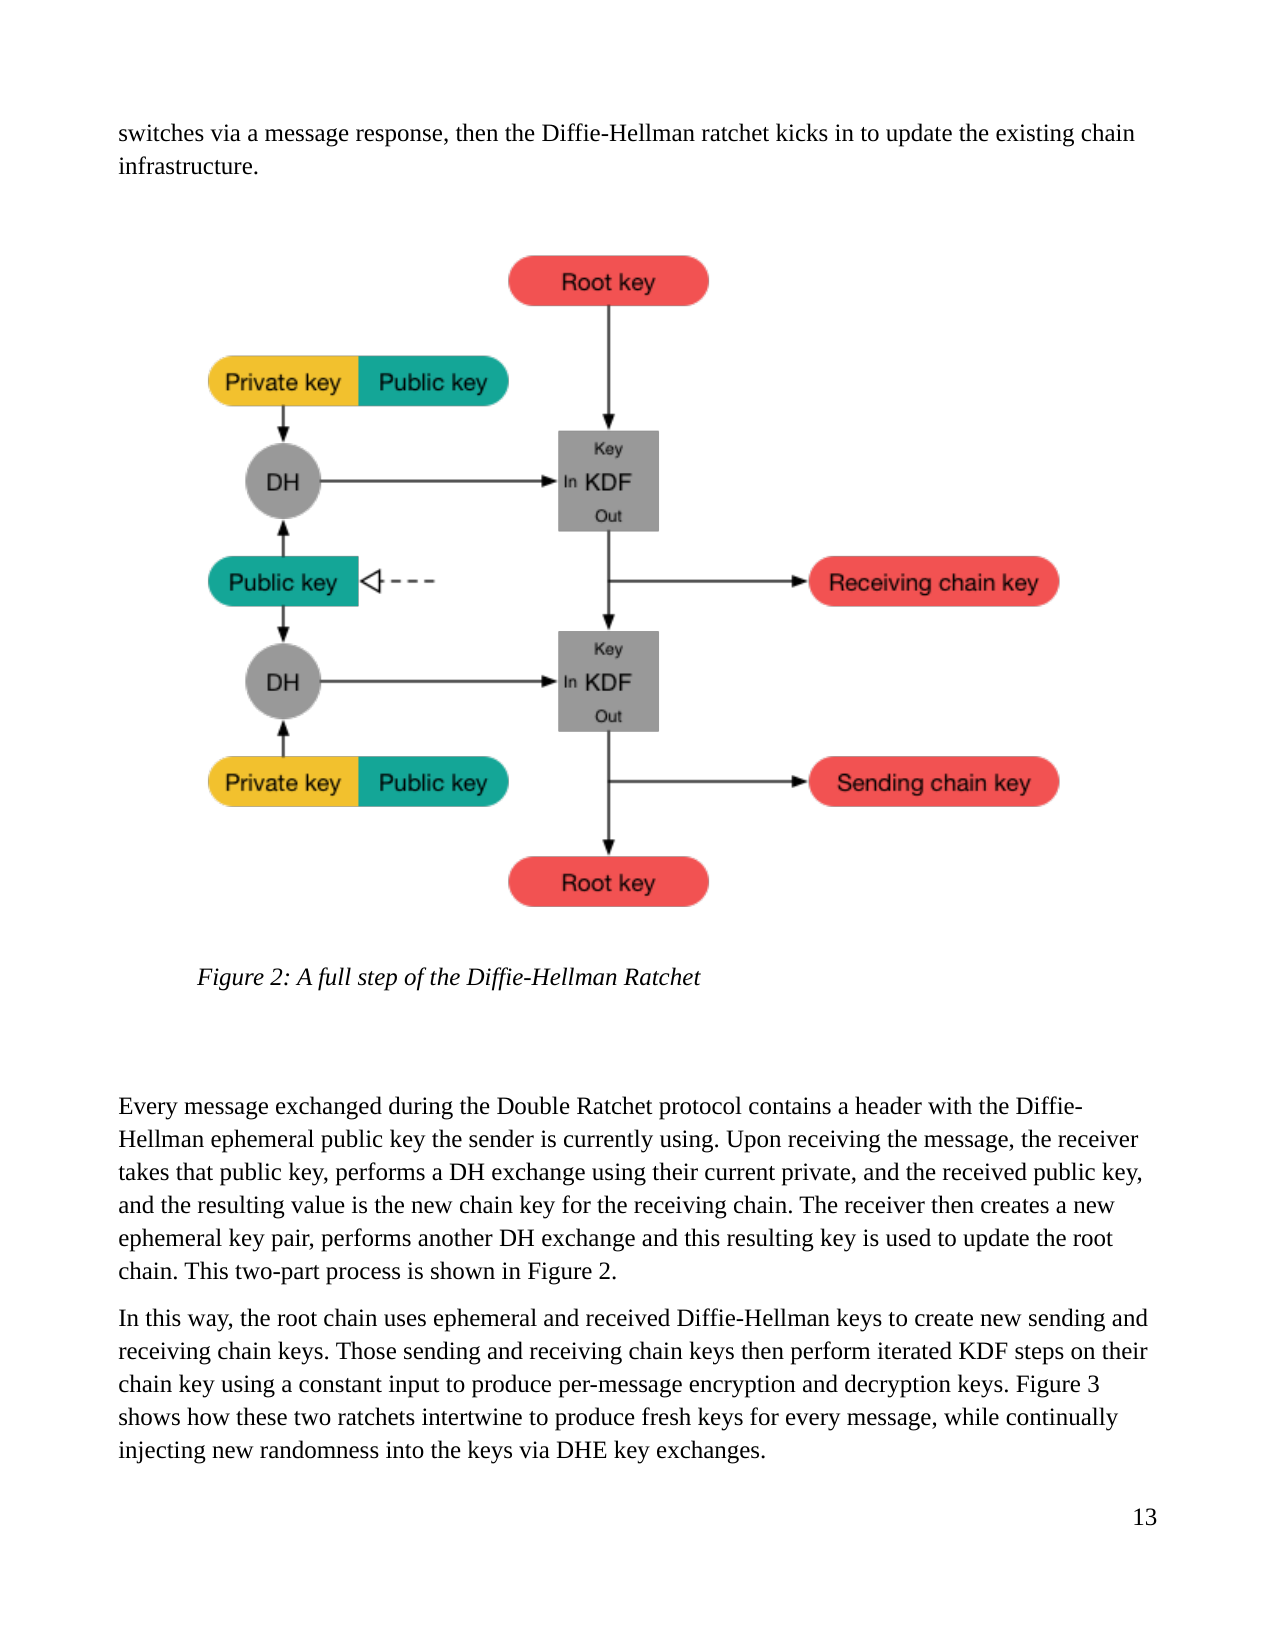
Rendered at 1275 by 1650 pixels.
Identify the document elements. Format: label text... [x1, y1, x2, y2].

text Every message exchanged during the Double Ratchet protocol contains a header with the Diffie-Hellman ephemeral public key the sender is currently using. Upon receiving the message, the receiver takes that public key, performs a DH exchange using their current private, and the received public key, and the resulting value is the new chain key for the receiving chain. The receiver then creates a new ephemeral key pair, performs another DH exchange and this resulting key is used to update the root chain. This two-part process is shown in Figure 2. [118, 1091, 1157, 1284]
text switches via a message response, then the Diffie-Hellman ratchet kicks in to update the existing chain infrastructure. [118, 118, 1157, 180]
text In this way, the root chain uses ephemeral and received Diffie-Hellman keys to create new sending and receiving chain keys. Those sending and receiving chain keys then perform iterated KDF steps on their chain key using a constant input to produce per-message encryption and decryption keys. Figure 3 shows how these two ratchets intertwine to produce fresh keys for every message, while continually injecting new randomness into the keys via DHE key exchanges. [118, 1303, 1157, 1464]
text Figure 2: A full step of the Diffie-Hellman Ratchet [197, 957, 1072, 991]
picture [196, 207, 1072, 957]
